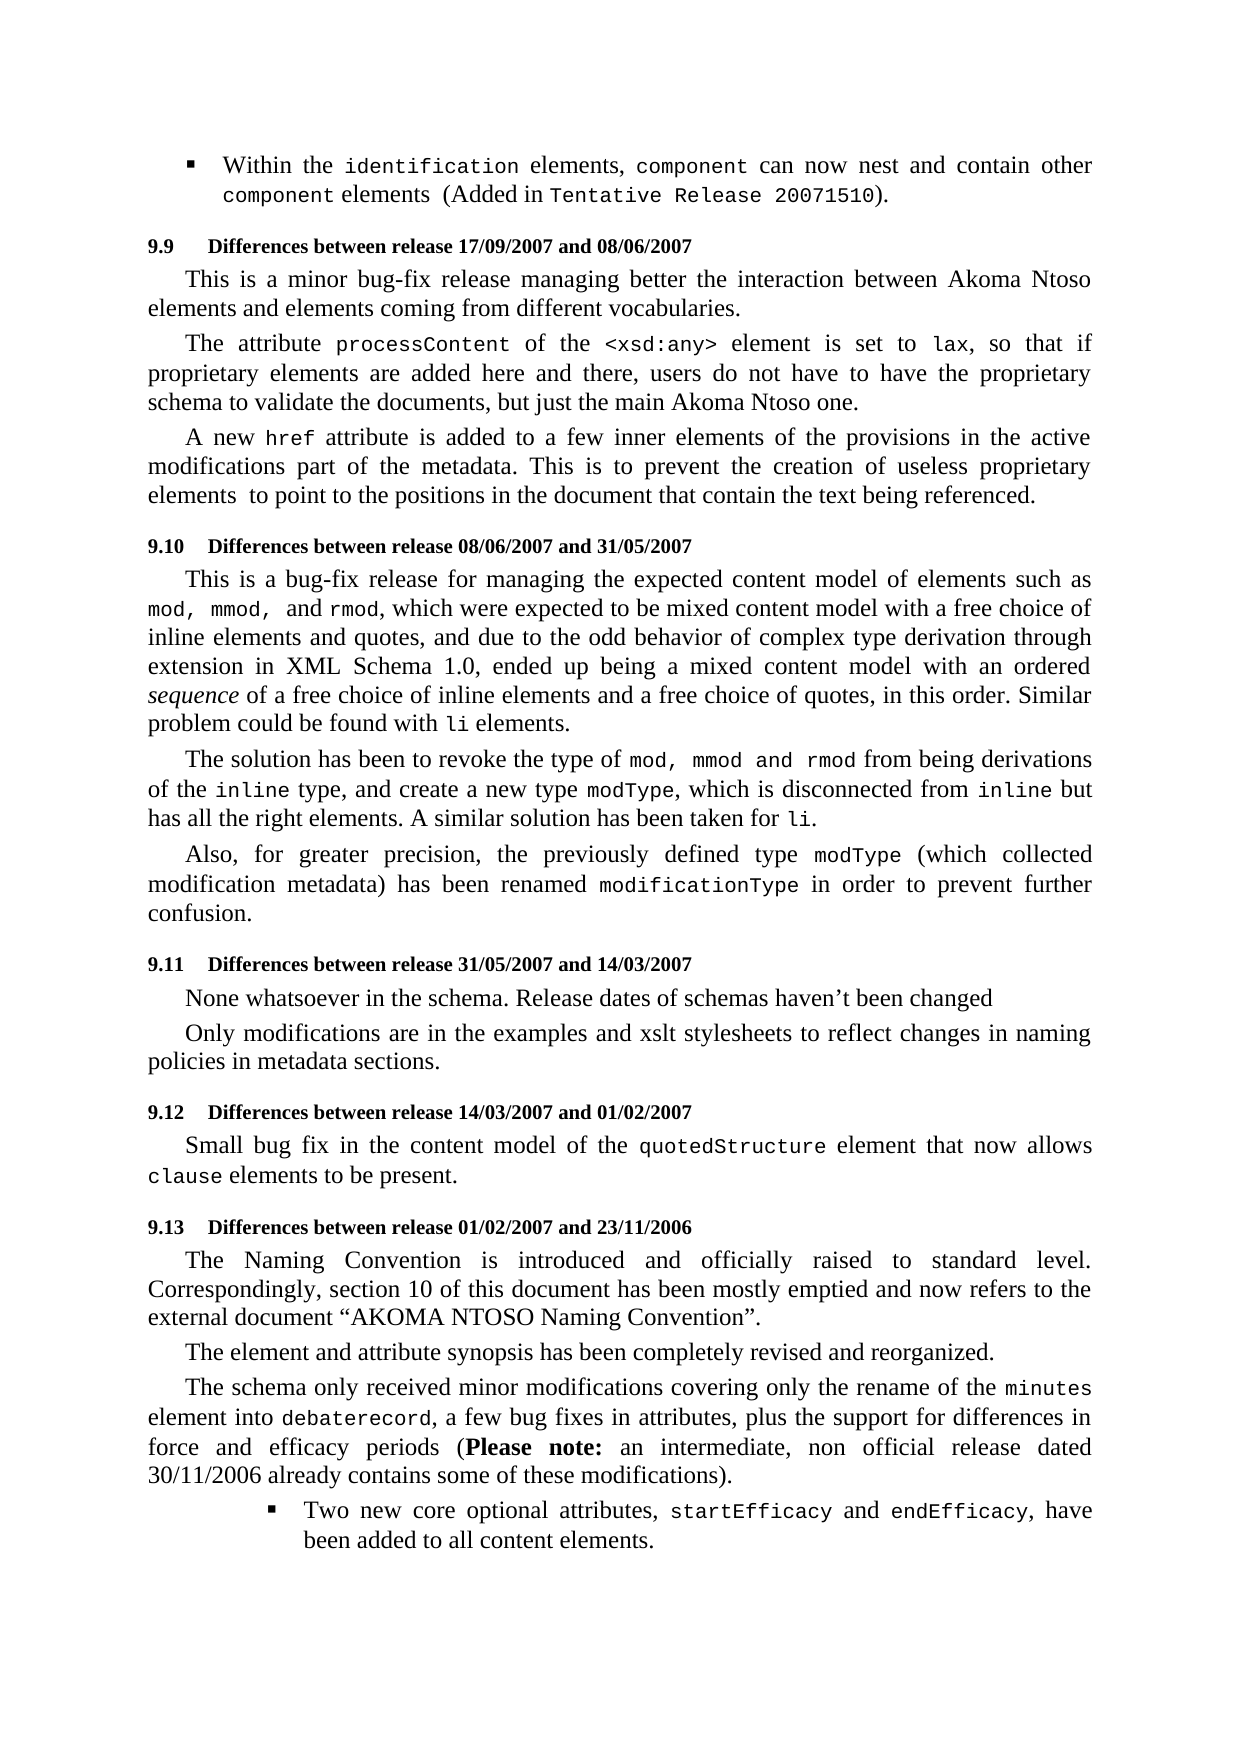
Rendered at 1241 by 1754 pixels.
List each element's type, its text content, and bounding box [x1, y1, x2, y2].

text This is a bug-fix release for managing the expected content model of elements such as mod, mmod, and rmod, which were expected to be mixed content model with a free choice of inline elements and quotes, and due to the odd behavior of complex type derivation through extension in XML Schema 1.0, ended up being a mixed content model with an ordered sequence of a free choice of inline elements and a free choice of quotes, in this order. Similar problem could be found with li elements. [148, 564, 1092, 738]
text This is a minor bug-fix release managing better the interaction between Akoma Ntoso elements and elements coming from different vocabularies. [148, 264, 1092, 322]
text The element and attribute synopsis has been completely revised and reorganized. [148, 1337, 1092, 1366]
text Small bug fix in the content model of the quotedStructure element that now allows clause elements to be present. [148, 1130, 1092, 1189]
list Within the identification elements, component can now nest and contain other component elements (Added in Tentative Release 20071510). [185, 150, 1092, 209]
text Only modifications are in the examples and xslt stylesheets to reflect changes in naming policies in metadata sections. [148, 1018, 1092, 1075]
subtitle Differences between release 01/02/2007 and 23/11/2006 [148, 1214, 1092, 1239]
text None whatsoever in the schema. Release dates of schemas haven’t been changed [148, 983, 1092, 1011]
subtitle Differences between release 14/03/2007 and 01/02/2007 [148, 1100, 1092, 1124]
text The solution has been to revoke the type of mod, mmod and rmod from being derivations of the inline type, and create a new type modType, which is disconnected from inline but has all the right elements. A similar solution has been taken for li. [148, 744, 1092, 833]
text A new href attribute is added to a few inner elements of the provisions in the active modifications part of the metadata. This is to prevent the creation of useless proprietary elements to point to the positions in the document that contain the text being referenced. [148, 422, 1092, 509]
text The attribute processContent of the <xsd:any> element is set to lax, so that if proprietary elements are added here and there, users do not have to have the proprietary schema to validate the documents, but just the main Akoma Ntoso one. [148, 328, 1092, 415]
text Also, for greater precision, the previously defined type modType (which collected modification metadata) has been renamed modificationType in order to prevent further confusion. [148, 839, 1092, 927]
list Two new core optional attributes, startEfficacy and endEfficacy, have been added to all content elements. [266, 1495, 1092, 1554]
subtitle Differences between release 08/06/2007 and 31/05/2007 [148, 534, 1092, 558]
subtitle Differences between release 31/05/2007 and 14/03/2007 [148, 952, 1092, 976]
text The schema only received minor modifications covering only the rename of the minutes element into debaterecord, a few bug fixes in attributes, plus the support for differences in force and efficacy periods (Please note: an intermediate, non official release dated 30/11/2006 already contains some of these modifications). [148, 1372, 1092, 1489]
text The Naming Convention is introduced and officially raised to standard level. Correspondingly, section 10 of this document has been mostly emptied and now refers to the external document “AKOMA NTOSO Naming Convention”. [148, 1245, 1092, 1331]
subtitle Differences between release 17/09/2007 and 08/06/2007 [148, 234, 1092, 258]
